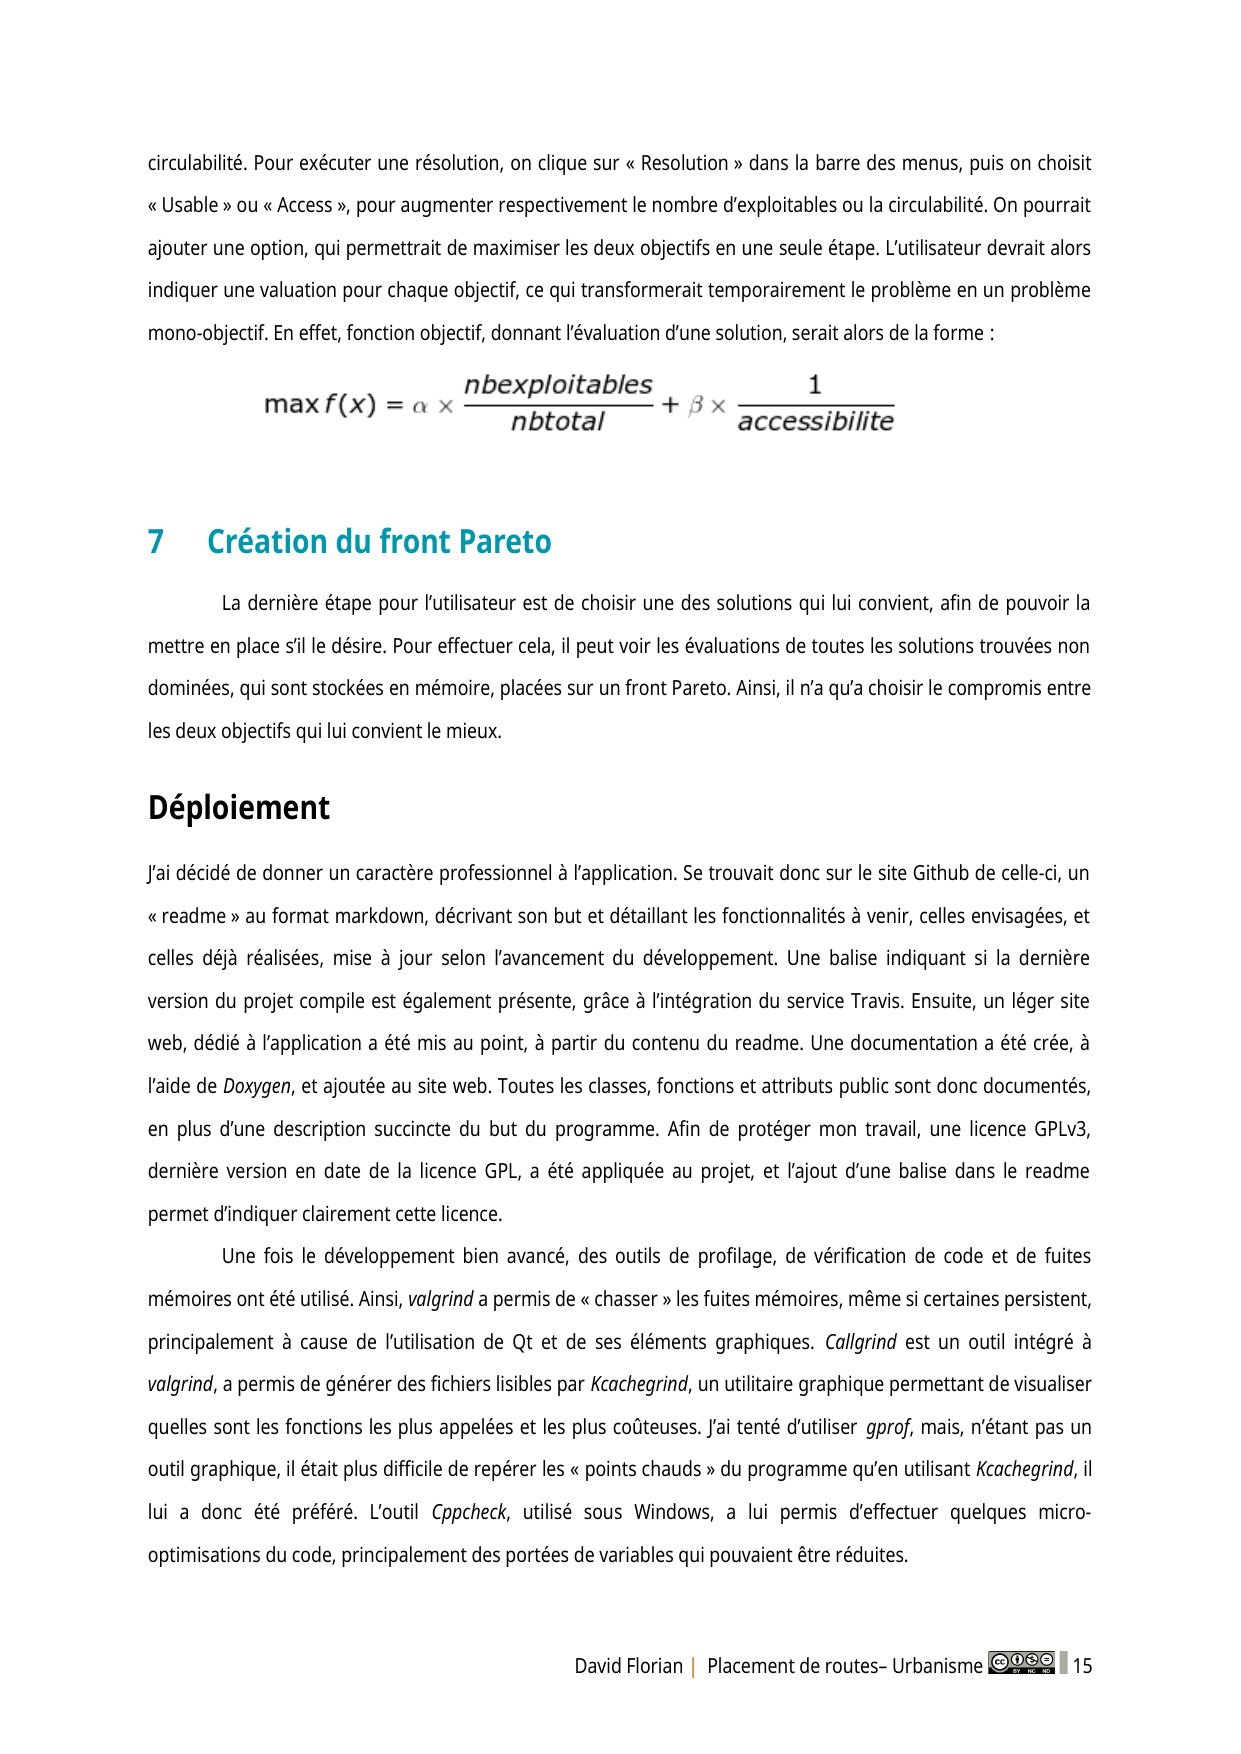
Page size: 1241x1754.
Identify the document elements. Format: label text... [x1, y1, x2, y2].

picture [988, 1651, 1055, 1674]
text J’ai décidé de donner un caractère professionnel à l’application. Se trouvait donc sur le site Github de celle-ci, un « readme » au format markdown, décrivant son but et détaillant les fonctionnalités à venir, celles envisagées, et celles déjà réalisées, mise à jour selon l’avancement du développement. Une balise indiquant si la dernière version du projet compile est également présente, grâce à l’intégration du service Travis. Ensuite, un léger site web, dédié à l’application a été mis au point, à partir du contenu du readme. Une documentation a été crée, à l’aide de Doxygen, et ajoutée au site web. Toutes les classes, fonctions et attributs public sont donc documentés, en plus d’une description succincte du but du programme. Afin de protéger mon travail, une licence GPLv3, dernière version en date de la licence GPL, a été appliquée au projet, et l’ajout d’une balise dans le readme permet d’indiquer clairement cette licence. [148, 858, 1092, 1227]
text Une fois le développement bien avancé, des outils de profilage, de vérification de code et de fuites mémoires ont été utilisé. Ainsi, valgrind a permis de « chasser » les fuites mémoires, même si certaines persistent, principalement à cause de l’utilisation de Qt et de ses éléments graphiques. Callgrind est un outil intégré à valgrind, a permis de générer des fichiers lisibles par Kcachegrind, un utilitaire graphique permettant de visualiser quelles sont les fonctions les plus appelées et les plus coûteuses. J’ai tenté d’utiliser gprof, mais, n’étant pas un outil graphique, il était plus difficile de repérer les « points chauds » du programme qu’en utilisant Kcachegrind, il lui a donc été préféré. L’outil Cppcheck, utilisé sous Windows, a lui permis d’effectuer quelques micro-optimisations du code, principalement des portées de variables qui pouvaient être réduites. [148, 1242, 1092, 1568]
subtitle Déploiement [148, 784, 1092, 829]
picture [1059, 1651, 1068, 1674]
subtitle Création du front Pareto [148, 518, 1092, 563]
picture [264, 370, 898, 437]
text circulabilité. Pour exécuter une résolution, on clique sur « Resolution » dans la barre des menus, puis on choisit « Usable » ou « Access », pour augmenter respectivement le nombre d’exploitables ou la circulabilité. On pourrait ajouter une option, qui permettrait de maximiser les deux objectifs en une seule étape. L’utilisateur devrait alors indiquer une valuation pour chaque objectif, ce qui transformerait temporairement le problème en un problème mono-objectif. En effet, fonction objectif, donnant l’évaluation d’une solution, serait alors de la forme : [148, 148, 1092, 347]
text La dernière étape pour l’utilisateur est de choisir une des solutions qui lui convient, afin de pouvoir la mettre en place s’il le désire. Pour effectuer cela, il peut voir les évaluations de toutes les solutions trouvées non dominées, qui sont stockées en mémoire, placées sur un front Pareto. Ainsi, il n’a qu’a choisir le compromis entre les deux objectifs qui lui convient le mieux. [148, 588, 1092, 744]
